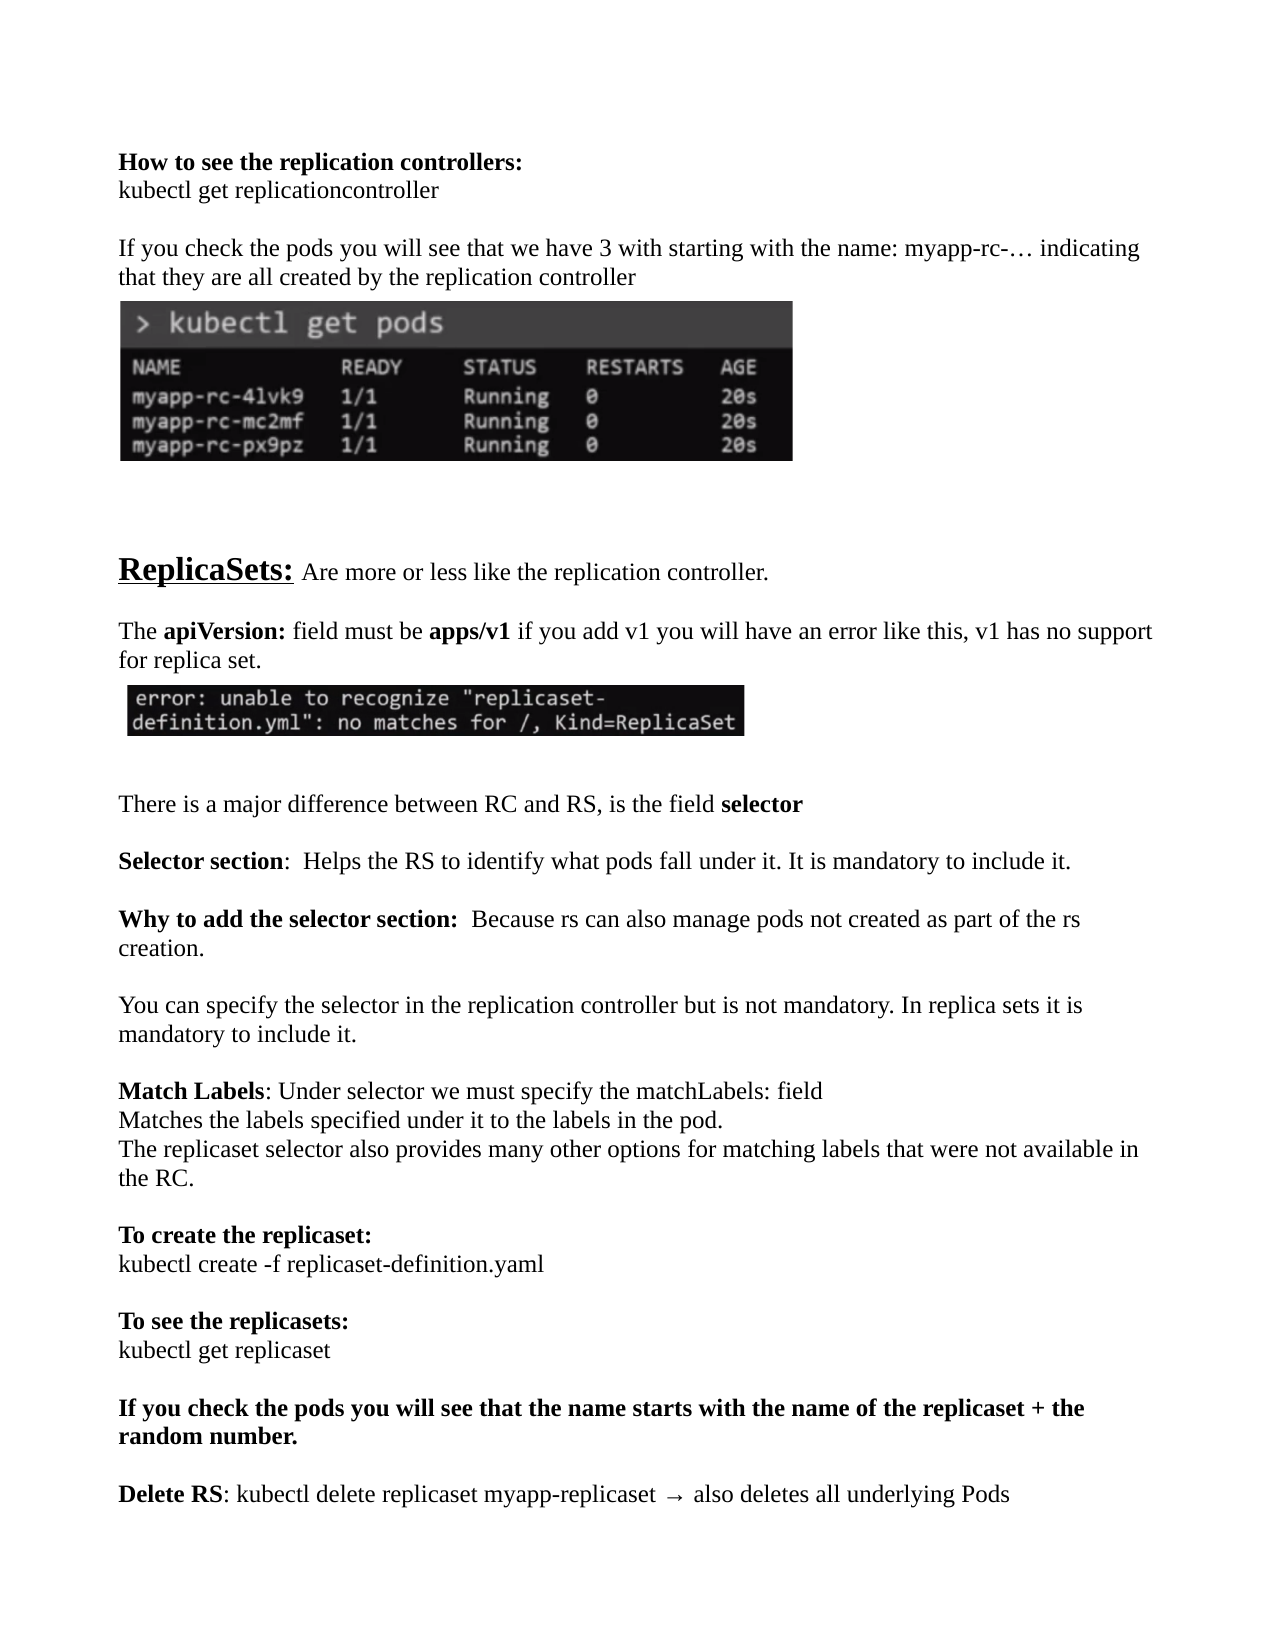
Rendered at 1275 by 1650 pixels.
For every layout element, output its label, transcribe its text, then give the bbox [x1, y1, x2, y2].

text How to see the replication controllers: [118, 147, 1157, 176]
text kubectl get replicaset [118, 1335, 1157, 1364]
text To see the replicasets: [118, 1306, 1157, 1335]
text If you check the pods you will see that the name starts with the name of the replicaset + the random number. [118, 1393, 1157, 1450]
text The replicaset selector also provides many other options for matching labels that were not available in the RC. [118, 1134, 1157, 1191]
text ReplicaSets: Are more or less like the replication controller. [118, 549, 1157, 588]
text There is a major difference between RC and RS, is the field selector [118, 789, 1157, 818]
text The apiVersion: field must be apps/v1 if you add v1 you will have an error like this, v1 has no support for replica set. [118, 616, 1157, 674]
text To create the replicaset: [118, 1220, 1157, 1249]
picture [127, 685, 745, 736]
text Selector section: Helps the RS to identify what pods fall under it. It is mandatory to include it. [118, 846, 1157, 875]
text Matches the labels specified under it to the labels in the pod. [118, 1105, 1157, 1134]
text Why to add the selector section: Because rs can also manage pods not created as part of the rs creation. [118, 904, 1157, 961]
text kubectl create -f replicaset-definition.yaml [118, 1249, 1157, 1278]
text kubectl get replicationcontroller [118, 176, 1157, 204]
text You can specify the selector in the replication controller but is not mandatory. In replica sets it is mandatory to include it. [118, 990, 1157, 1048]
text Match Labels: Under selector we must specify the matchLabels: field [118, 1076, 1157, 1105]
picture [120, 301, 793, 461]
text If you check the pods you will see that we have 3 with starting with the name: myapp-rc-… indicating that they are all created by the replication controller [118, 233, 1157, 291]
text Delete RS: kubectl delete replicaset myapp-replicaset → also deletes all underlying Pods [118, 1479, 1157, 1508]
